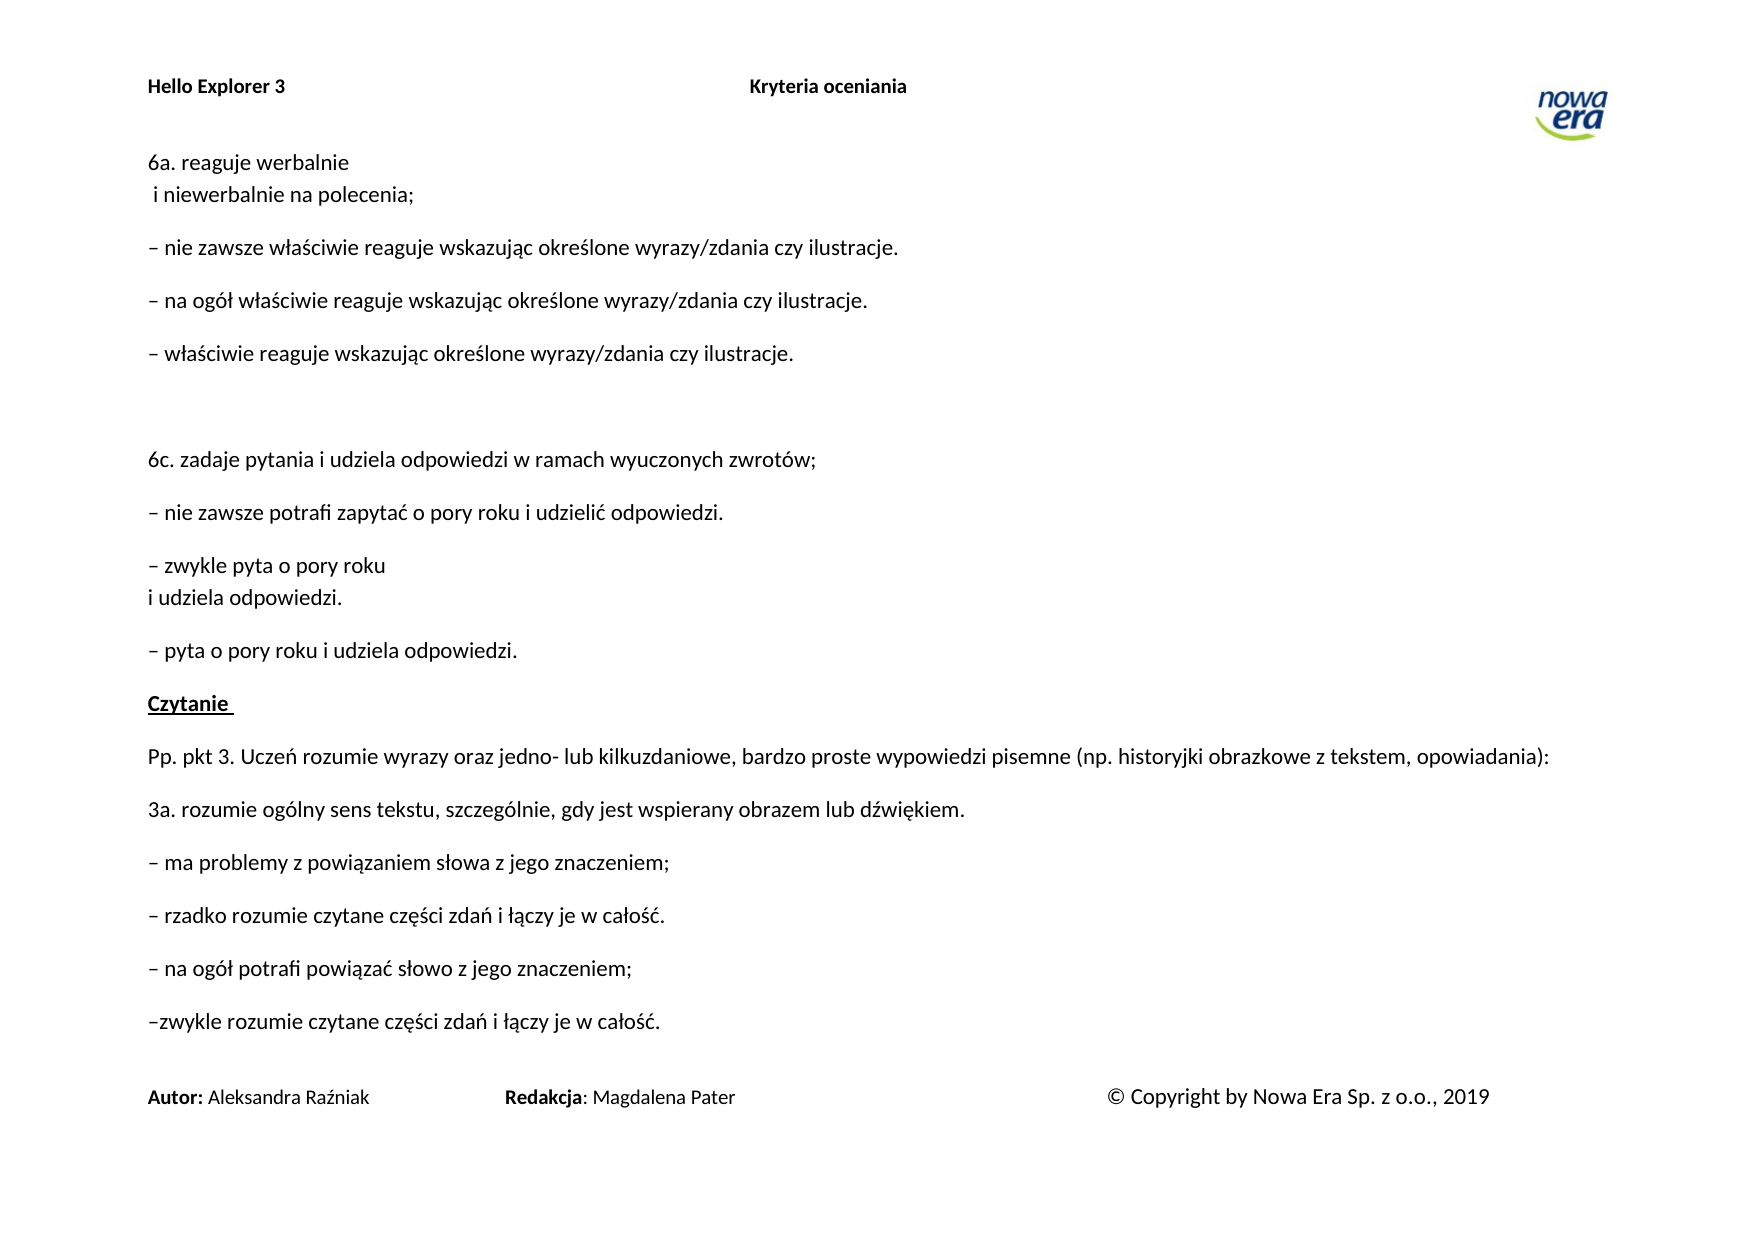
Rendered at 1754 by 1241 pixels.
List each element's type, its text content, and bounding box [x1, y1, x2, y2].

text – na ogół potrafi powiązać słowo z jego znaczeniem; [148, 954, 1606, 982]
text 6a. reaguje werbalnie i niewerbalnie na polecenia; [148, 148, 1606, 208]
text –zwykle rozumie czytane części zdań i łączy je w całość. [148, 1007, 1606, 1035]
text – pyta o pory roku i udziela odpowiedzi. [148, 636, 1606, 664]
text – właściwie reaguje wskazując określone wyrazy/zdania czy ilustracje. [148, 339, 1606, 367]
picture [1526, 83, 1621, 148]
text – nie zawsze właściwie reaguje wskazując określone wyrazy/zdania czy ilustracje. [148, 233, 1606, 261]
text – zwykle pyta o pory roku i udziela odpowiedzi. [148, 551, 1606, 611]
text – na ogół właściwie reaguje wskazując określone wyrazy/zdania czy ilustracje. [148, 286, 1606, 314]
text 6c. zadaje pytania i udziela odpowiedzi w ramach wyuczonych zwrotów; [148, 445, 1606, 473]
text – ma problemy z powiązaniem słowa z jego znaczeniem; [148, 848, 1606, 876]
text – rzadko rozumie czytane części zdań i łączy je w całość. [148, 901, 1606, 929]
text 3a. rozumie ogólny sens tekstu, szczególnie, gdy jest wspierany obrazem lub dźwiękiem. [148, 795, 1606, 823]
text Czytanie [148, 689, 1606, 717]
text Pp. pkt 3. Uczeń rozumie wyrazy oraz jedno- lub kilkuzdaniowe, bardzo proste wypowiedzi pisemne (np. historyjki obrazkowe z tekstem, opowiadania): [148, 742, 1606, 770]
text – nie zawsze potrafi zapytać o pory roku i udzielić odpowiedzi. [148, 498, 1606, 526]
